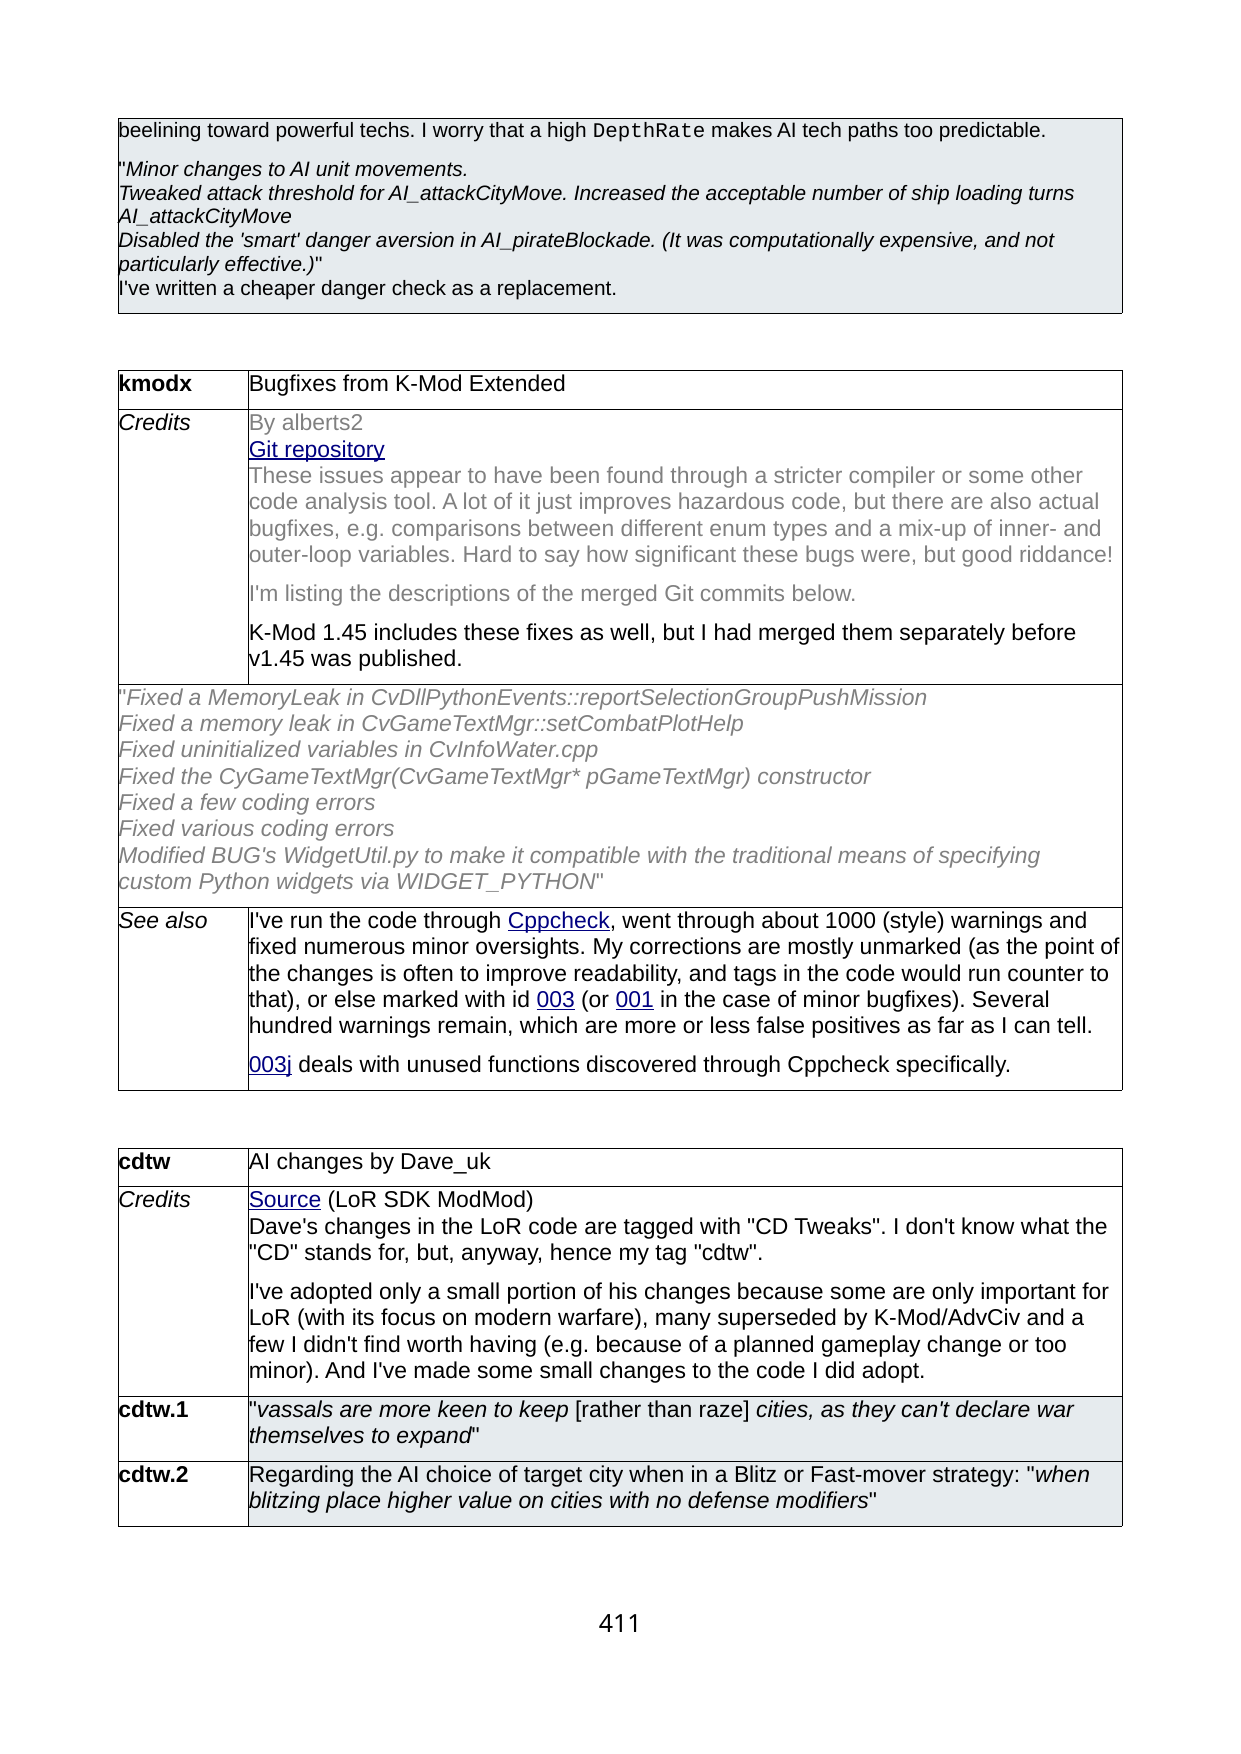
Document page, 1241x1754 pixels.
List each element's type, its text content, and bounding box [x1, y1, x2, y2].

table_header AI changes by Dave_uk [249, 1149, 1122, 1186]
table_cell Regarding the AI choice of target city when in a Blitz or Fast-mover strategy: "when blitzing place higher value on cities with no defense modifiers" [249, 1462, 1122, 1526]
table_header cdtw [119, 1149, 248, 1186]
table_cell By alberts2 Git repository These issues appear to have been found through a stricter compiler or some other code analysis tool. A lot of it just improves hazardous code, but there are also actual bugfixes, e.g. comparisons between different enum types and a mix-up of inner- and outer-loop variables. Hard to say how significant these bugs were, but good riddance! I'm listing the descriptions of the merged Git commits below. K-Mod 1.45 includes these fixes as well, but I had merged them separately before v1.45 was published. [249, 410, 1122, 683]
table_cell Credits [119, 410, 248, 683]
table_header Bugfixes from K-Mod Extended [249, 371, 1122, 409]
table_cell "Fixed a MemoryLeak in CvDllPythonEvents::reportSelectionGroupPushMission Fixed a memory leak in CvGameTextMgr::setCombatPlotHelp Fixed uninitialized variables in CvInfoWater.cpp Fixed the CyGameTextMgr(CvGameTextMgr* pGameTextMgr) constructor Fixed a few coding errors Fixed various coding errors Modified BUG's WidgetUtil.py to make it compatible with the traditional means of specifying custom Python widgets via WIDGET_PYTHON" [119, 685, 1122, 907]
table_cell Credits [119, 1187, 248, 1396]
table_cell Source (LoR SDK ModMod) Dave's changes in the LoR code are tagged with "CD Tweaks". I don't know what the "CD" stands for, but, anyway, hence my tag "cdtw". I've adopted only a small portion of his changes because some are only important for LoR (with its focus on modern warfare), many superseded by K-Mod/AdvCiv and a few I didn't find worth having (e.g. because of a planned gameplay change or too minor). And I've made some small changes to the code I did adopt. [249, 1187, 1122, 1396]
table_cell See also [119, 908, 248, 1090]
table_cell I've run the code through Cppcheck, went through about 1000 (style) warnings and fixed numerous minor oversights. My corrections are mostly unmarked (as the point of the changes is often to improve readability, and tags in the code would run counter to that), or else marked with id 003 (or 001 in the case of minor bugfixes). Several hundred warnings remain, which are more or less false positives as far as I can tell. 003j deals with unused functions discovered through Cppcheck specifically. [249, 908, 1122, 1090]
table_cell cdtw.1 [119, 1397, 248, 1461]
table_cell cdtw.2 [119, 1462, 248, 1526]
table_header kmodx [119, 371, 248, 409]
table_cell beelining toward powerful techs. I worry that a high DepthRate makes AI tech paths too predictable. "Minor changes to AI unit movements. Tweaked attack threshold for AI_attackCityMove. Increased the acceptable number of ship loading turns AI_attackCityMove Disabled the 'smart' danger aversion in AI_pirateBlockade. (It was computationally expensive, and not particularly effective.)" I've written a cheaper danger check as a replacement. [119, 119, 1122, 313]
table_cell "vassals are more keen to keep [rather than raze] cities, as they can't declare war themselves to expand" [249, 1397, 1122, 1461]
